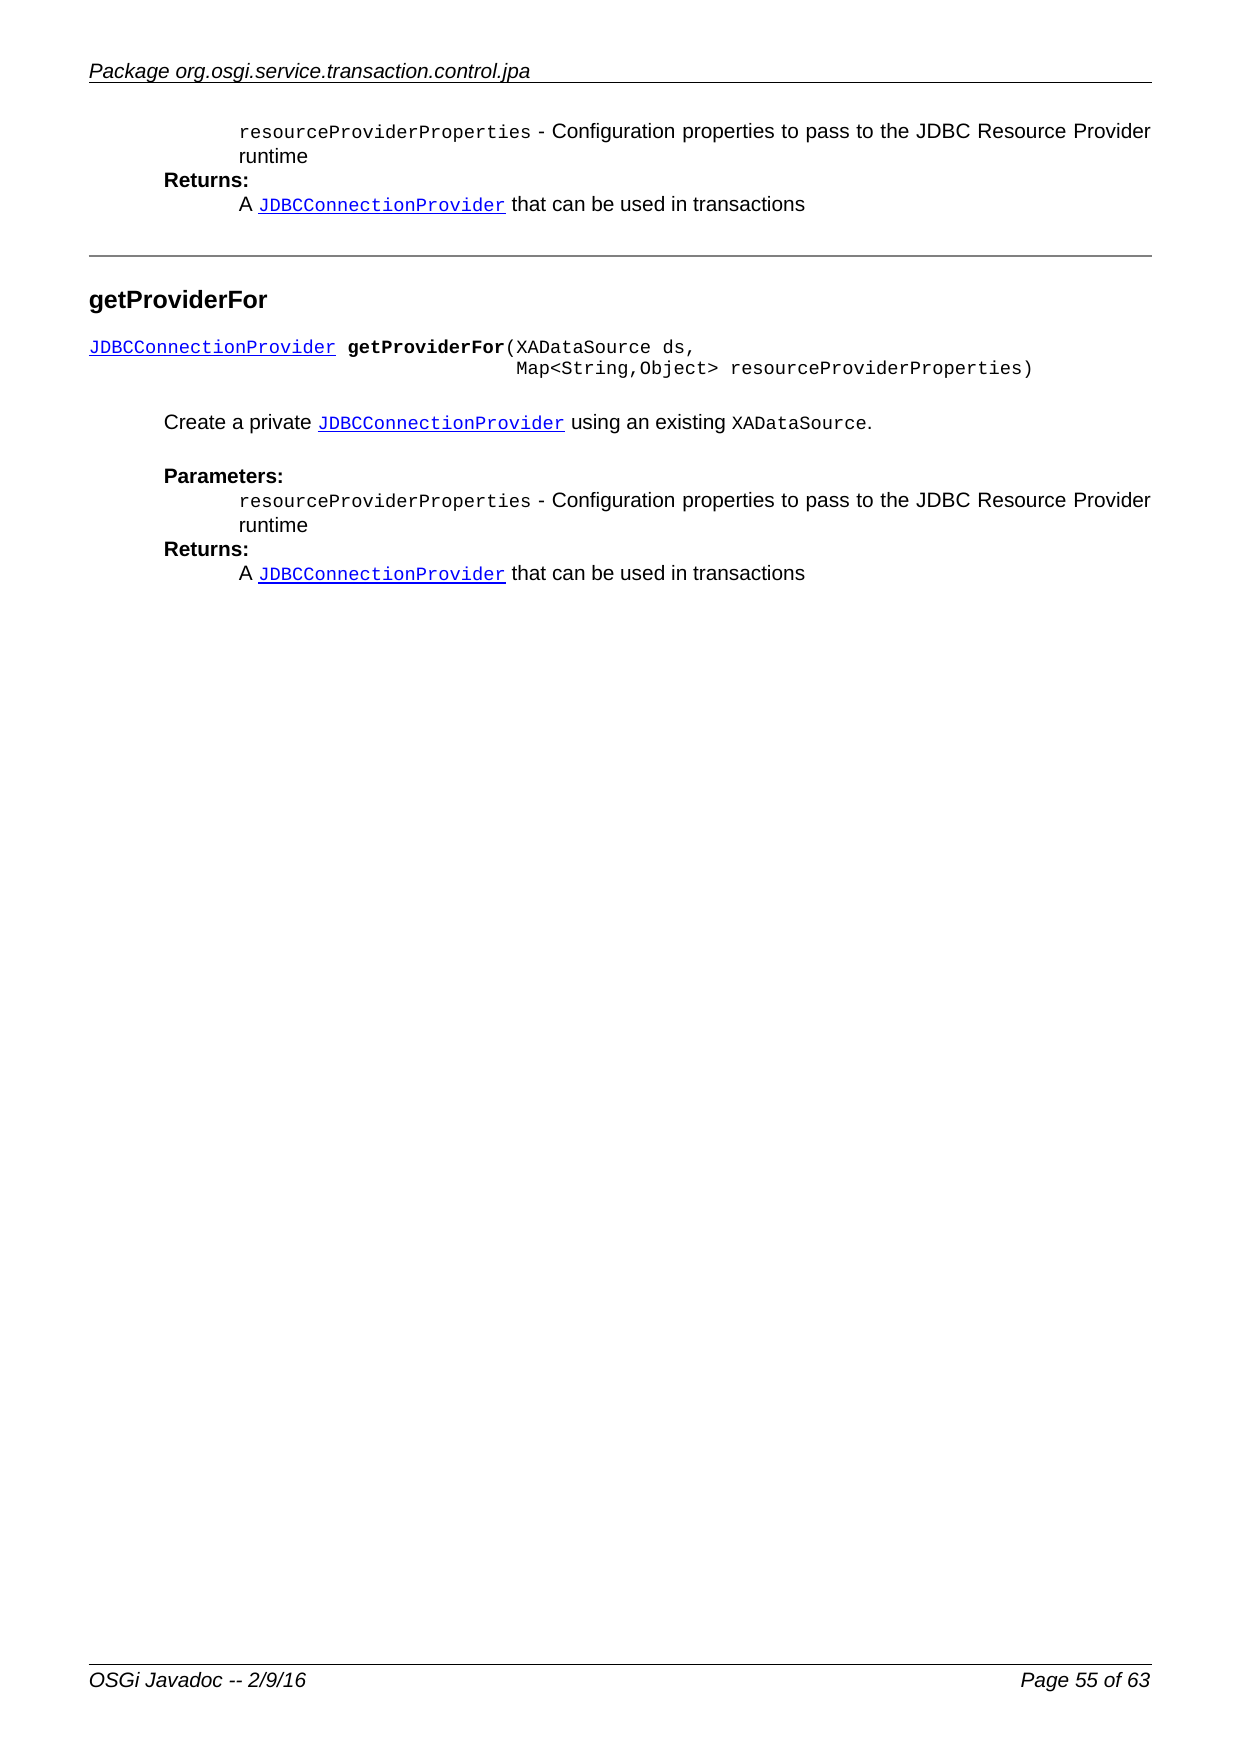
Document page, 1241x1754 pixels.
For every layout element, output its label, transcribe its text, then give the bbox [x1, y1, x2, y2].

text Create a private JDBCConnectionProvider using an existing XADataSource. [163, 409, 1152, 435]
text resourceProviderProperties - Configuration properties to pass to the JDBC Resource Provider runtime [238, 118, 1152, 168]
text resourceProviderProperties - Configuration properties to pass to the JDBC Resource Provider runtime [238, 488, 1152, 537]
subtitle getProviderFor [88, 285, 1152, 314]
text A JDBCConnectionProvider that can be used in transactions [238, 192, 1152, 217]
text JDBCConnectionProvider getProviderFor(XADataSource ds, Map<String,Object> resourceProviderProperties) [88, 338, 1152, 380]
text Parameters: [163, 464, 1152, 488]
text A JDBCConnectionProvider that can be used in transactions [238, 561, 1152, 586]
text Returns: [163, 537, 1152, 561]
text Returns: [163, 168, 1152, 192]
